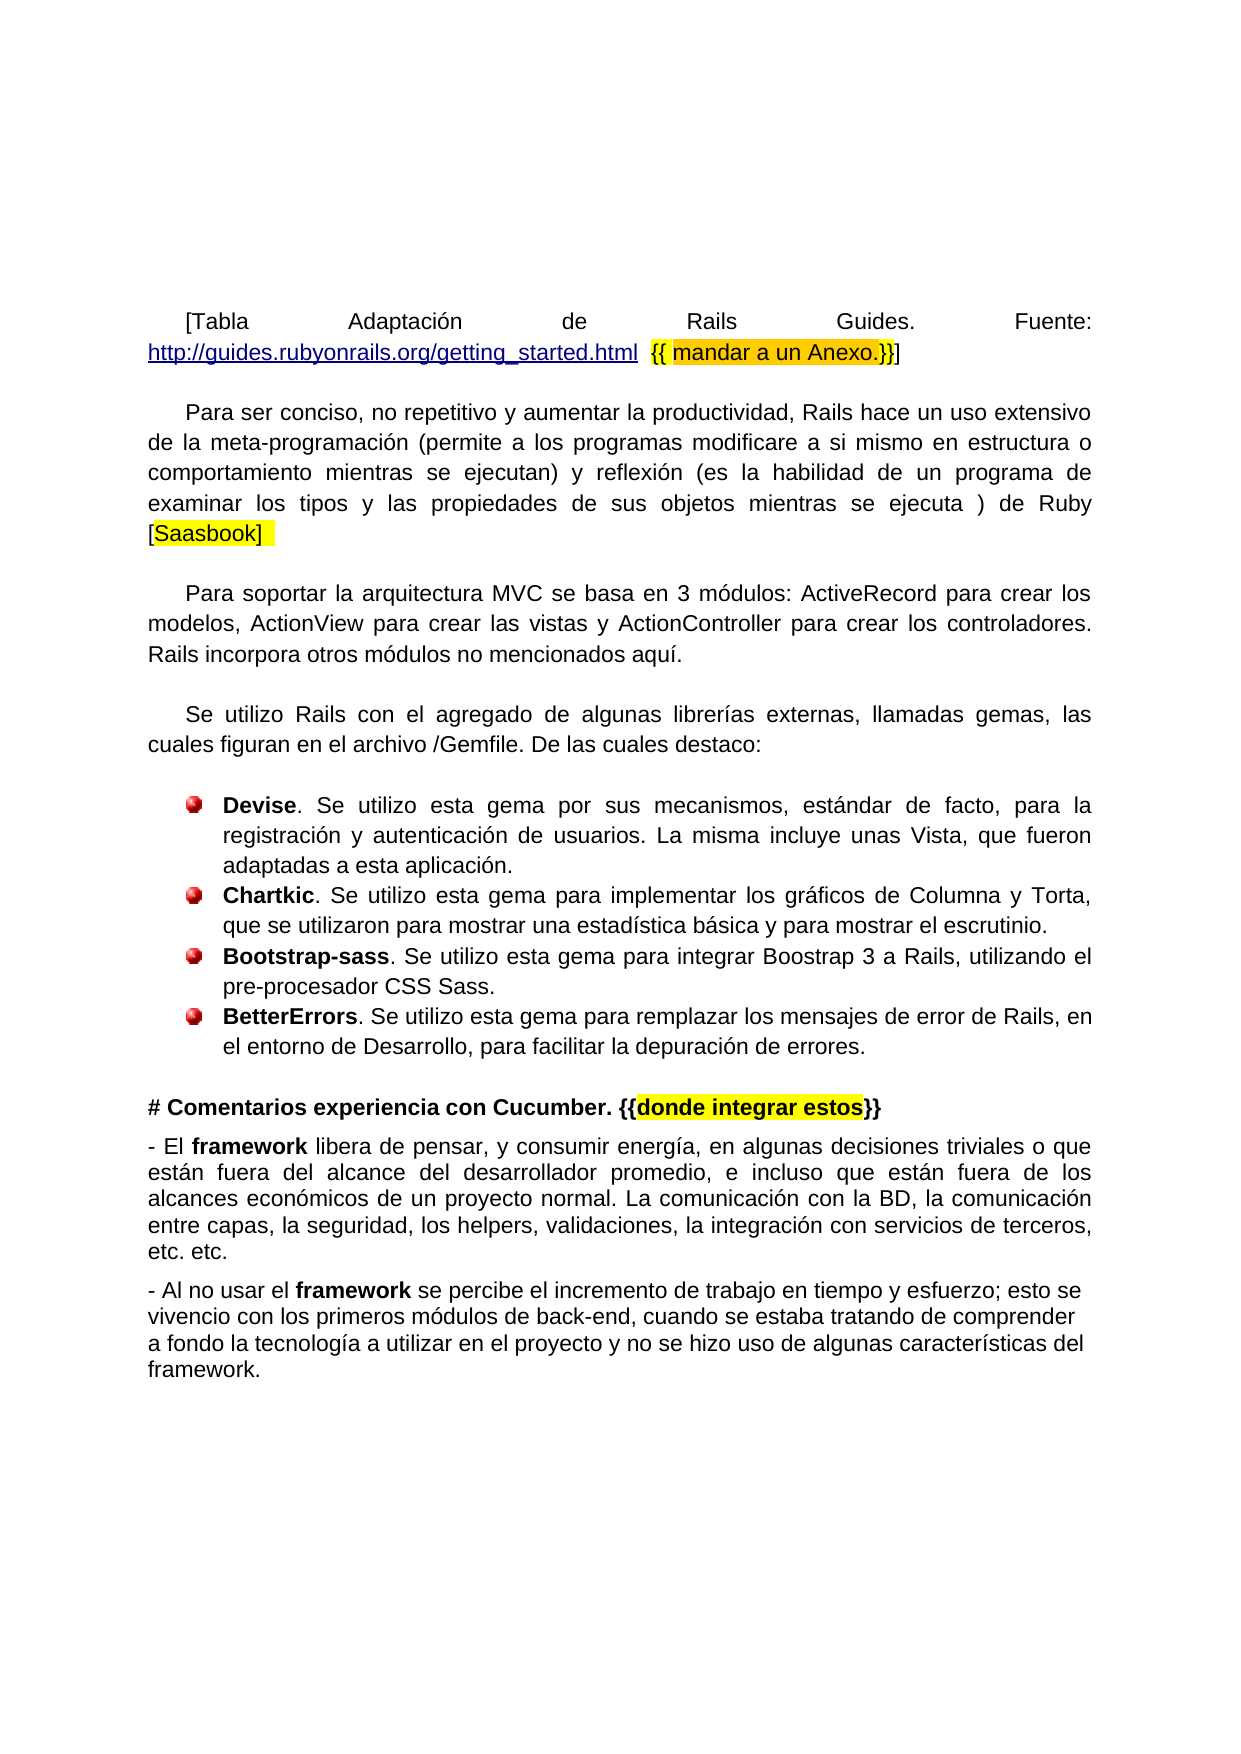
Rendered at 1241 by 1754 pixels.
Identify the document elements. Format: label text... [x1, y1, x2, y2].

text Para soportar la arquitectura MVC se basa en 3 módulos: ActiveRecord para crear los modelos, ActionView para crear las vistas y ActionController para crear los controladores. Rails incorpora otros módulos no mencionados aquí. [148, 580, 1093, 667]
text - El framework libera de pensar, y consumir energía, en algunas decisiones triviales o que están fuera del alcance del desarrollador promedio, e incluso que están fuera de los alcances económicos de un proyecto normal. La comunicación con la BD, la comunicación entre capas, la seguridad, los helpers, validaciones, la integración con servicios de terceros, etc. etc. [148, 1133, 1093, 1264]
text [Tabla Adaptación de Rails Guides. Fuente: http://guides.rubyonrails.org/getting_started.html {{ mandar a un Anexo.}}] [148, 308, 1093, 365]
list BetterErrors. Se utilizo esta gema para remplazar los mensajes de error de Rails, en el entorno de Desarrollo, para facilitar la depuración de errores. [185, 1003, 1093, 1060]
text - Al no usar el framework se percibe el incremento de trabajo en tiempo y esfuerzo; esto se vivencio con los primeros módulos de back-end, cuando se estaba tratando de comprender a fondo la tecnología a utilizar en el proyecto y no se hizo uso de algunas características del framework. [148, 1277, 1093, 1382]
list Chartkic. Se utilizo esta gema para implementar los gráficos de Columna y Torta, que se utilizaron para mostrar una estadística básica y para mostrar el escrutinio. [185, 882, 1093, 939]
list Bootstrap-sass. Se utilizo esta gema para integrar Boostrap 3 a Rails, utilizando el pre-procesador CSS Sass. [185, 943, 1093, 999]
picture [186, 1008, 202, 1025]
text Se utilizo Rails con el agregado de algunas librerías externas, llamadas gemas, las cuales figuran en el archivo /Gemfile. De las cuales destaco: [148, 701, 1093, 758]
picture [186, 948, 202, 964]
text Para ser conciso, no repetitivo y aumentar la productividad, Rails hace un uso extensivo de la meta-programación (permite a los programas modificare a si mismo en estructura o comportamiento mientras se ejecutan) y reflexión (es la habilidad de un programa de examinar los tipos y las propiedades de sus objetos mientras se ejecuta ) de Ruby [Saasbook] [148, 399, 1093, 546]
text # Comentarios experiencia con Cucumber. {{donde integrar estos}} [148, 1094, 1093, 1120]
list Devise. Se utilizo esta gema por sus mecanismos, estándar de facto, para la registración y autenticación de usuarios. La misma incluye unas Vista, que fueron adaptadas a esta aplicación. [185, 792, 1093, 878]
picture [186, 796, 202, 813]
picture [186, 887, 202, 904]
